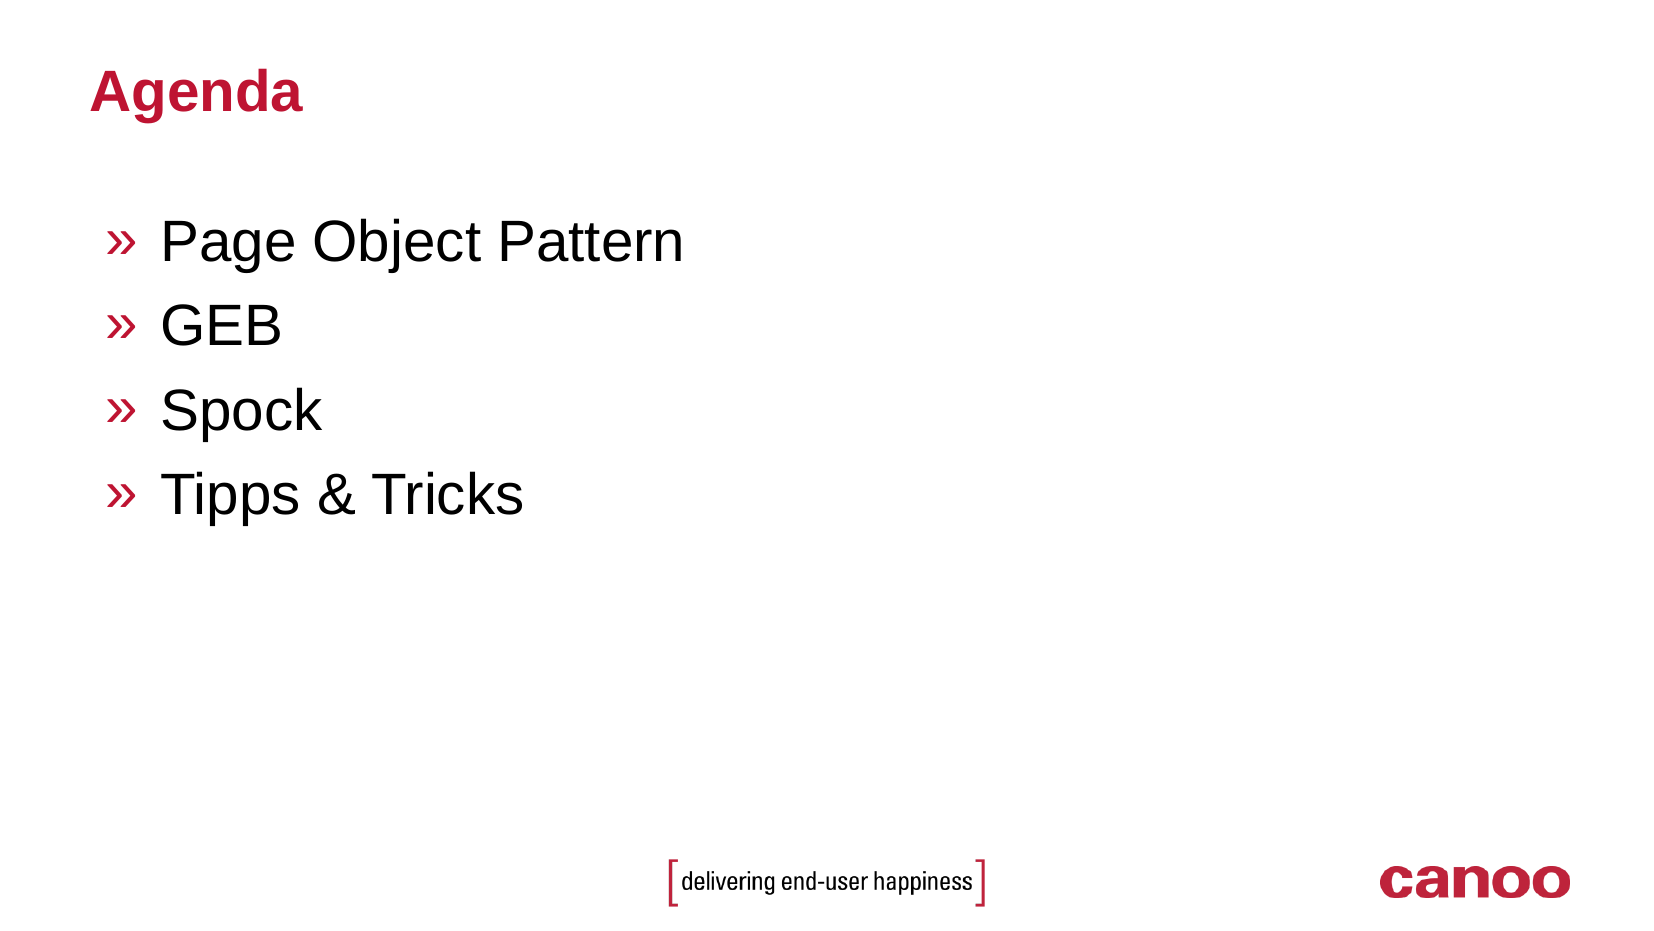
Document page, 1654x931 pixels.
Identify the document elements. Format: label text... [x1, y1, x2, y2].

title Agenda [75, 45, 1591, 136]
picture [662, 855, 991, 910]
list Page Object Pattern GEB Spock Tipps & Tricks [90, 195, 1456, 616]
picture [1380, 866, 1570, 898]
